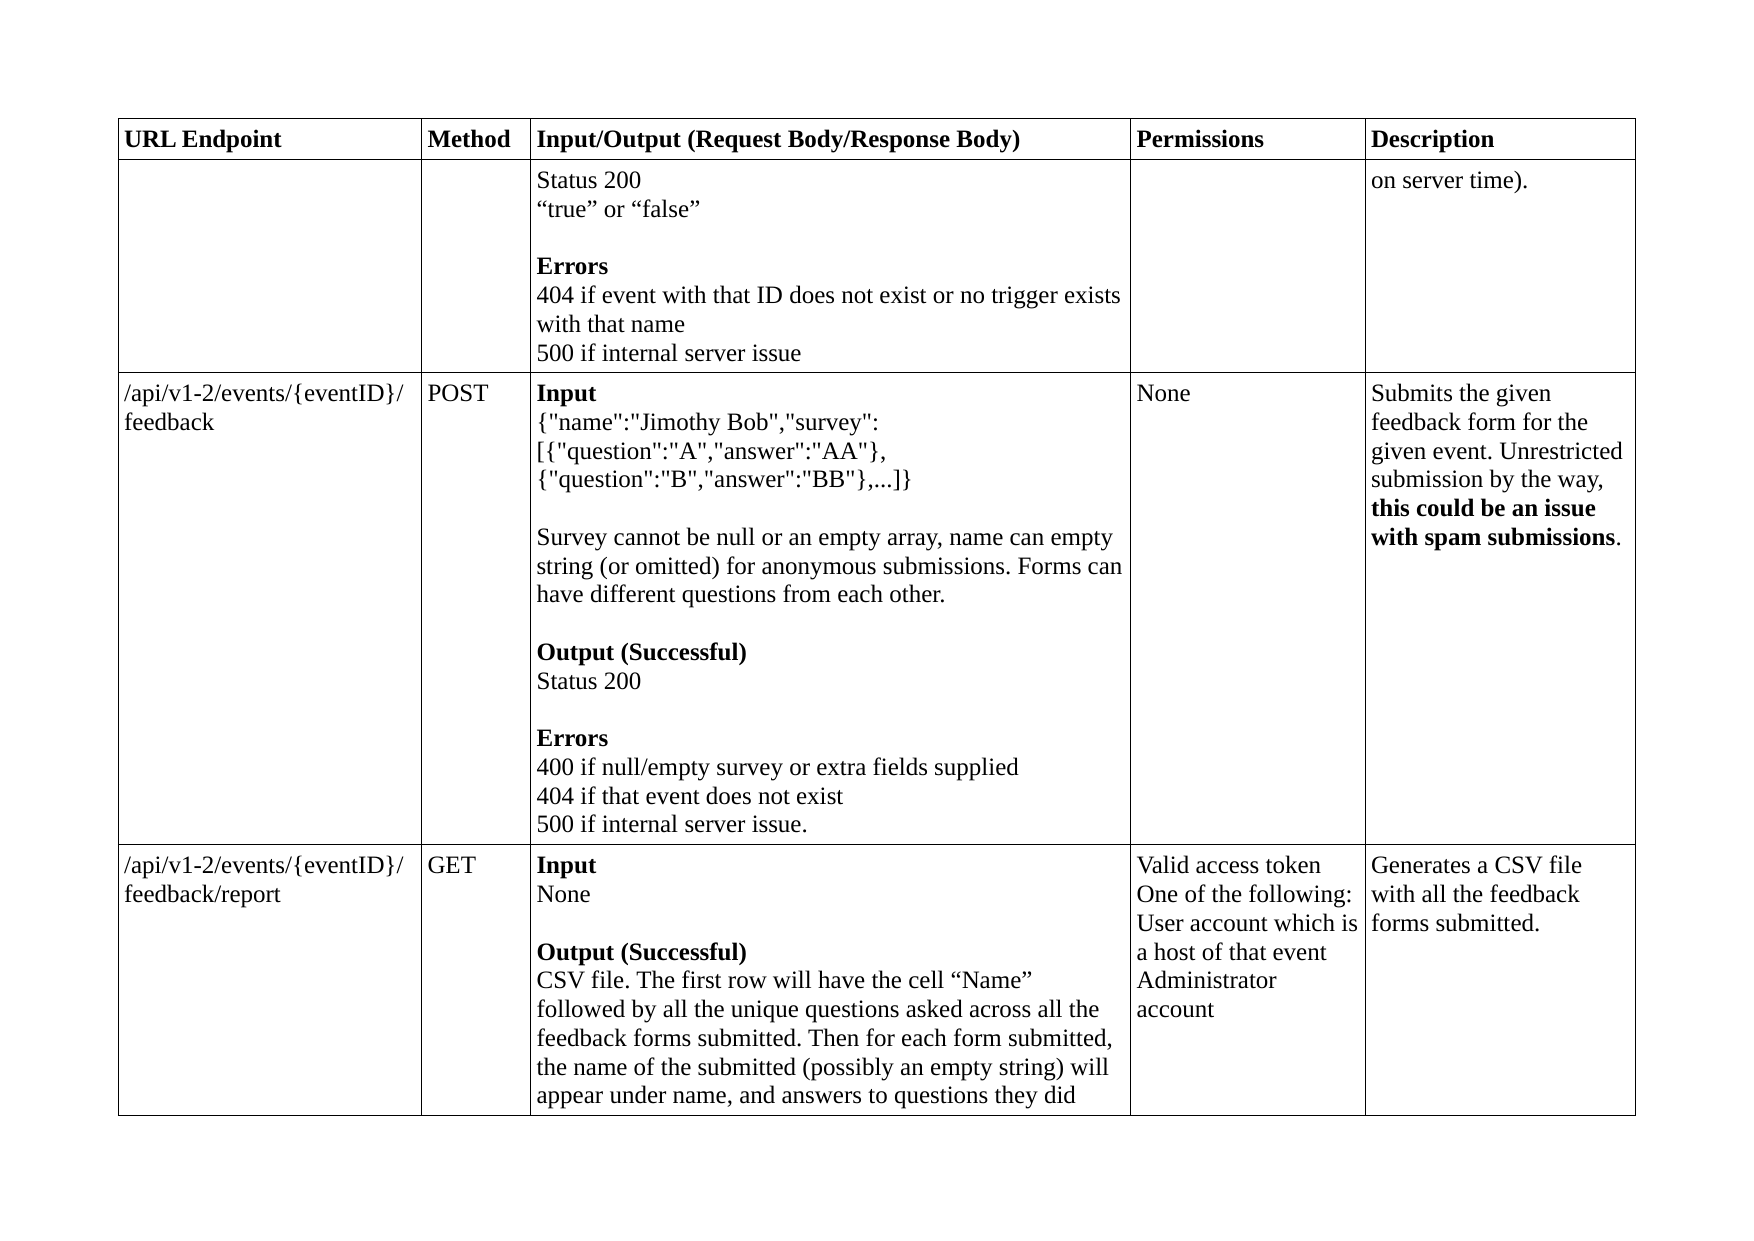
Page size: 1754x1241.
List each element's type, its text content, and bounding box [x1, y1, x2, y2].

table_cell [1131, 160, 1365, 372]
table_cell None [1131, 373, 1365, 844]
table_header Method [422, 119, 530, 159]
table_cell Input {"name":"Jimothy Bob","survey":[{"question":"A","answer":"AA"},{"question":"B","answer":"BB"},...]} Survey cannot be null or an empty array, name can empty string (or omitted) for anonymous submissions. Forms can have different questions from each other. Output (Successful) Status 200 Errors 400 if null/empty survey or extra fields supplied 404 if that event does not exist 500 if internal server issue. [531, 373, 1130, 844]
table_header Input/Output (Request Body/Response Body) [531, 119, 1130, 159]
table_cell /api/v1-2/events/{eventID}/feedback/report [119, 845, 421, 1115]
table_cell Valid access token One of the following: User account which is a host of that event Administrator account [1131, 845, 1365, 1115]
table_header Description [1366, 119, 1635, 159]
table_cell Status 200 “true” or “false” Errors 404 if event with that ID does not exist or no trigger exists with that name 500 if internal server issue [531, 160, 1130, 372]
table_header URL Endpoint [119, 119, 421, 159]
table_cell Generates a CSV file with all the feedback forms submitted. [1366, 845, 1635, 1115]
table_cell /api/v1-2/events/{eventID}/feedback [119, 373, 421, 844]
table_cell POST [422, 373, 530, 844]
table_cell Submits the given feedback form for the given event. Unrestricted submission by the way, this could be an issue with spam submissions. [1366, 373, 1635, 844]
table_cell GET [422, 845, 530, 1115]
table_cell on server time). [1366, 160, 1635, 372]
table_cell [422, 160, 530, 372]
table_cell Input None Output (Successful) CSV file. The first row will have the cell “Name” followed by all the unique questions asked across all the feedback forms submitted. Then for each form submitted, the name of the submitted (possibly an empty string) will appear under name, and answers to questions they did [531, 845, 1130, 1115]
table_cell [119, 160, 421, 372]
table_header Permissions [1131, 119, 1365, 159]
